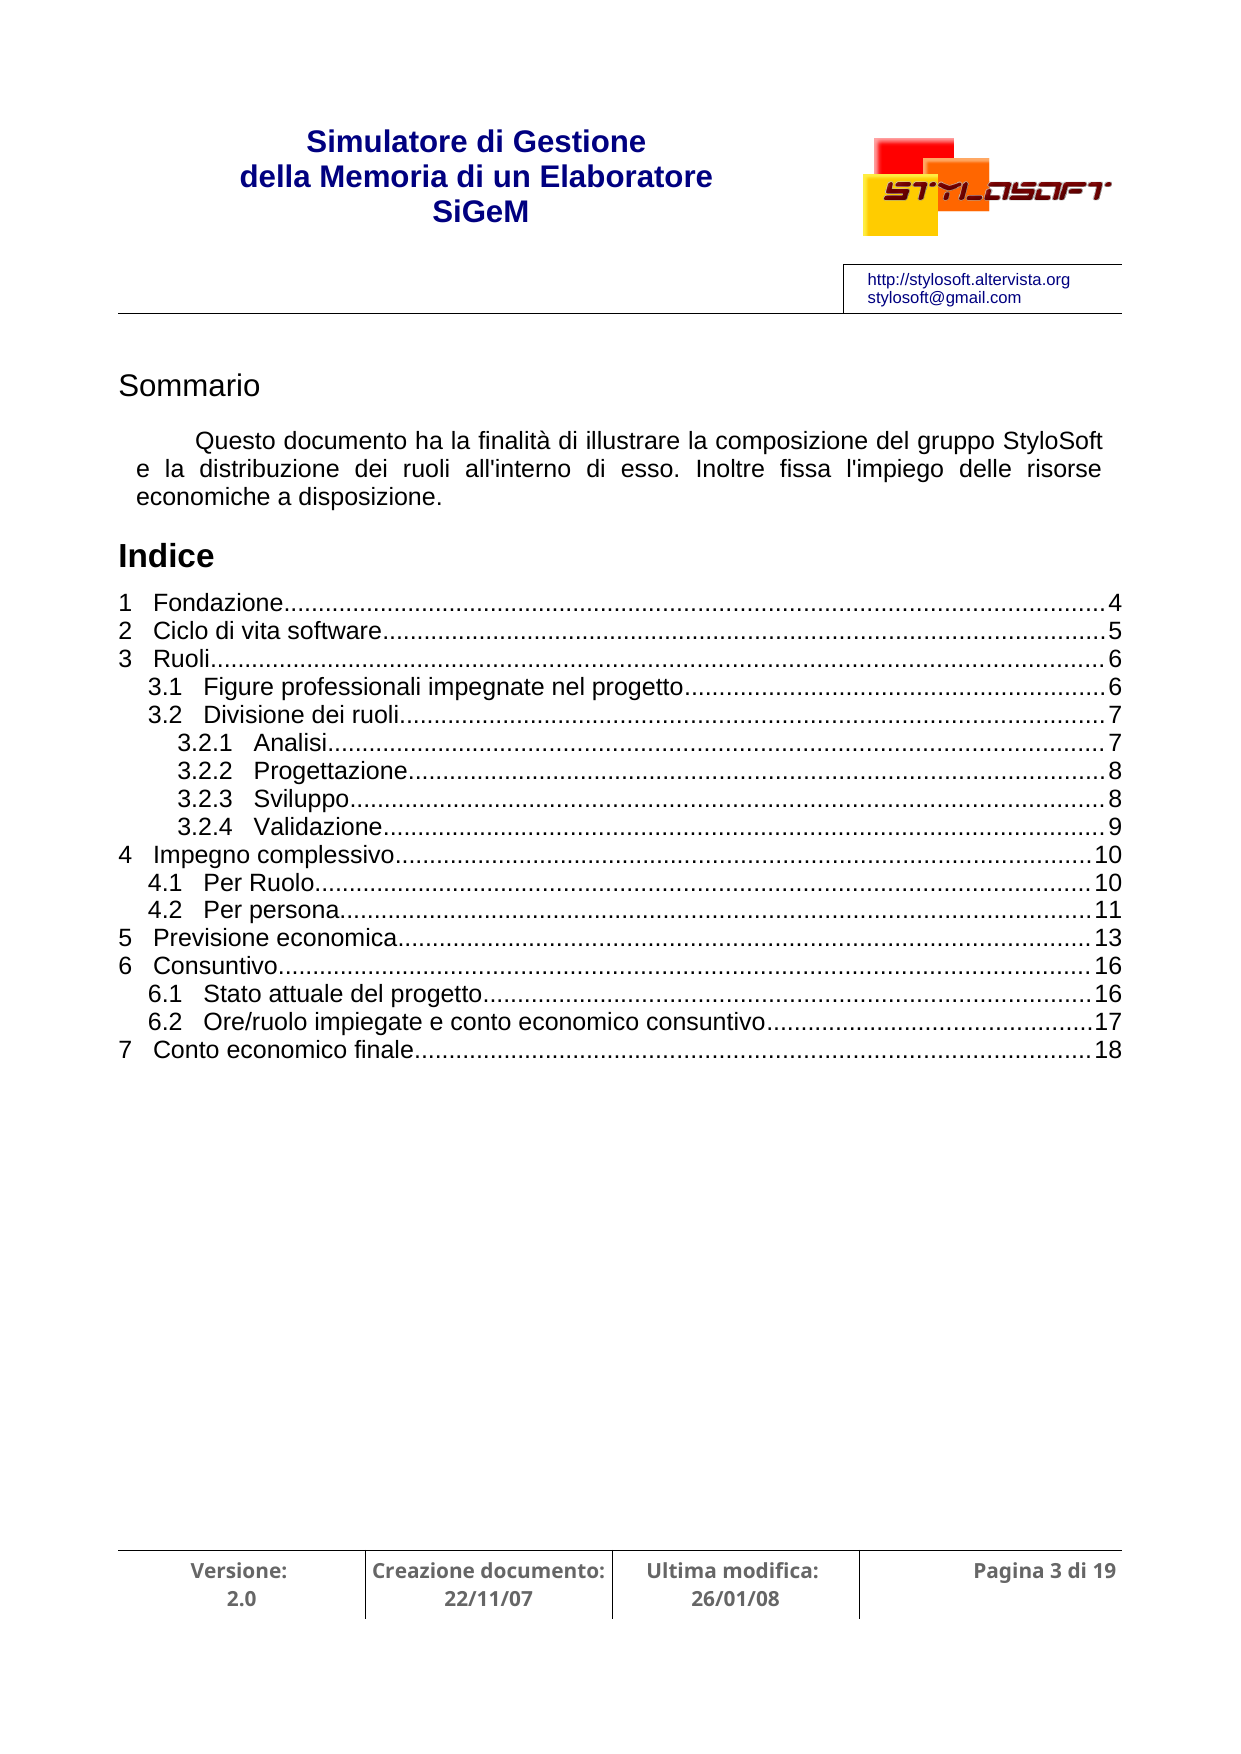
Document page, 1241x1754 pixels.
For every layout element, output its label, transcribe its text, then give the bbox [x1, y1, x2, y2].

text 4.2 Per persona 11 [148, 896, 1122, 924]
text 3.2.2 Progettazione 8 [177, 757, 1122, 784]
text 7 Conto economico finale 18 [118, 1036, 1122, 1064]
text 3.2.3 Sviluppo 8 [177, 784, 1122, 812]
text Questo documento ha la finalità di illustrare la composizione del gruppo StyloSoft e la distribuzione dei ruoli all'interno di esso. Inoltre fissa l'impiego delle risorse economiche a disposizione. [136, 427, 1104, 511]
text 3.2 Divisione dei ruoli 7 [148, 701, 1122, 729]
text 2 Ciclo di vita software 5 [118, 617, 1122, 645]
text 4.1 Per Ruolo 10 [148, 868, 1122, 896]
text 5 Previsione economica 13 [118, 924, 1122, 952]
text 3.2.1 Analisi 7 [177, 729, 1122, 757]
text 1 Fondazione 4 [118, 589, 1122, 617]
text Sommario [118, 368, 1104, 403]
text 3.1 Figure professionali impegnate nel progetto 6 [148, 673, 1122, 701]
text 6.1 Stato attuale del progetto 16 [148, 980, 1122, 1008]
picture [848, 123, 1117, 247]
text 6 Consuntivo 16 [118, 952, 1122, 980]
subtitle Indice [118, 537, 1122, 574]
text 3.2.4 Validazione 9 [177, 812, 1122, 840]
text 3 Ruoli 6 [118, 645, 1122, 673]
text 4 Impegno complessivo 10 [118, 840, 1122, 868]
text 6.2 Ore/ruolo impiegate e conto economico consuntivo 17 [148, 1008, 1122, 1036]
